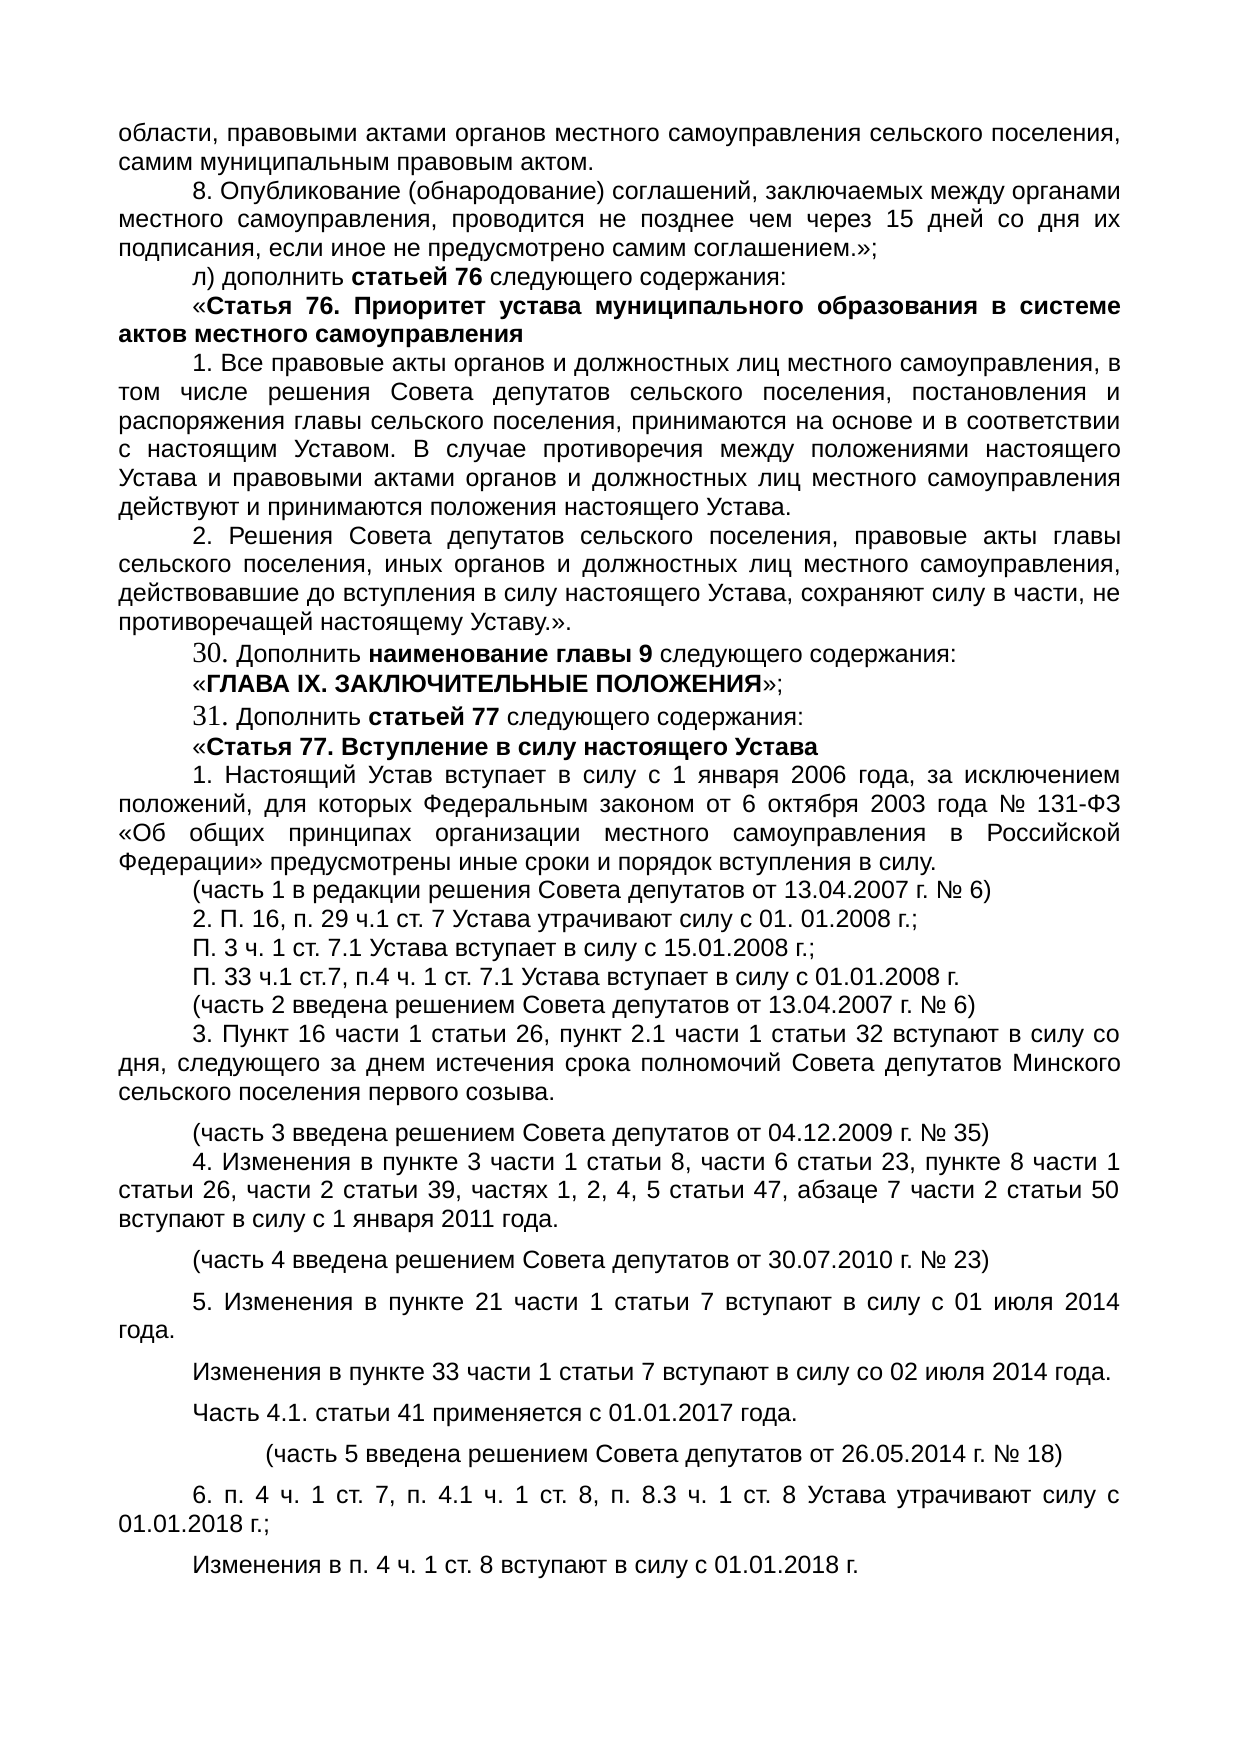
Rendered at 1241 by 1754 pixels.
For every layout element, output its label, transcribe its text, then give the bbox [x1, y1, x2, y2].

text области, правовыми актами органов местного самоуправления сельского поселения, самим муниципальным правовым актом. [118, 118, 1122, 176]
text 6. п. 4 ч. 1 ст. 7, п. 4.1 ч. 1 ст. 8, п. 8.3 ч. 1 ст. 8 Устава утрачивают силу с 01.01.2018 г.; [118, 1480, 1122, 1538]
text 3. Пункт 16 части 1 статьи 26, пункт 2.1 части 1 статьи 32 вступают в силу со дня, следующего за днем истечения срока полномочий Совета депутатов Минского сельского поселения первого созыва. [118, 1019, 1122, 1105]
text П. 3 ч. 1 ст. 7.1 Устава вступает в силу с 15.01.2008 г.; [118, 933, 1122, 961]
text 1. Все правовые акты органов и должностных лиц местного самоуправления, в том числе решения Совета депутатов сельского поселения, постановления и распоряжения главы сельского поселения, принимаются на основе и в соответствии с настоящим Уставом. В случае противоречия между положениями настоящего Устава и правовыми актами органов и должностных лиц местного самоуправления действуют и принимаются положения настоящего Устава. [118, 348, 1122, 521]
text (часть 5 введена решением Совета депутатов от 26.05.2014 г. № 18) [118, 1439, 1122, 1468]
text 4. Изменения в пункте 3 части 1 статьи 8, части 6 статьи 23, пункте 8 части 1 статьи 26, части 2 статьи 39, частях 1, 2, 4, 5 статьи 47, абзаце 7 части 2 статьи 50 вступают в силу с 1 января 2011 года. [118, 1146, 1122, 1233]
list Дополнить наименование главы 9 следующего содержания: [236, 636, 1122, 669]
list Дополнить статьей 77 следующего содержания: [236, 698, 1122, 731]
text (часть 1 в редакции решения Совета депутатов от 13.04.2007 г. № 6) [118, 875, 1122, 904]
text 5. Изменения в пункте 21 части 1 статьи 7 вступают в силу с 01 июля 2014 года. [118, 1286, 1122, 1344]
text Часть 4.1. статьи 41 применяется с 01.01.2017 года. [118, 1398, 1122, 1426]
text 8. Опубликование (обнародование) соглашений, заключаемых между органами местного самоуправления, проводится не позднее чем через 15 дней со дня их подписания, если иное не предусмотрено самим соглашением.»; [118, 176, 1122, 262]
text Изменения в пункте 33 части 1 статьи 7 вступают в силу со 02 июля 2014 года. [118, 1356, 1122, 1385]
text Изменения в п. 4 ч. 1 ст. 8 вступают в силу с 01.01.2018 г. [118, 1550, 1122, 1579]
text «Статья 76. Приоритет устава муниципального образования в системе актов местного самоуправления [118, 291, 1122, 348]
text «ГЛАВА IX. ЗАКЛЮЧИТЕЛЬНЫЕ ПОЛОЖЕНИЯ»; [118, 669, 1122, 698]
text (часть 2 введена решением Совета депутатов от 13.04.2007 г. № 6) [118, 990, 1122, 1019]
text (часть 4 введена решением Совета депутатов от 30.07.2010 г. № 23) [118, 1245, 1122, 1274]
list [118, 636, 192, 669]
text 2. П. 16, п. 29 ч.1 ст. 7 Устава утрачивают силу с 01. 01.2008 г.; [118, 904, 1122, 933]
text (часть 3 введена решением Совета депутатов от 04.12.2009 г. № 35) [118, 1118, 1122, 1146]
text «Статья 77. Вступление в силу настоящего Устава [118, 731, 1122, 760]
list [118, 698, 192, 731]
text П. 33 ч.1 ст.7, п.4 ч. 1 ст. 7.1 Устава вступает в силу с 01.01.2008 г. [118, 961, 1122, 990]
text л) дополнить статьей 76 следующего содержания: [118, 262, 1122, 291]
text 2. Решения Совета депутатов сельского поселения, правовые акты главы сельского поселения, иных органов и должностных лиц местного самоуправления, действовавшие до вступления в силу настоящего Устава, сохраняют силу в части, не противоречащей настоящему Уставу.». [118, 521, 1122, 636]
text 1. Настоящий Устав вступает в силу с 1 января 2006 года, за исключением положений, для которых Федеральным законом от 6 октября 2003 года № 131-ФЗ «Об общих принципах организации местного самоуправления в Российской Федерации» предусмотрены иные сроки и порядок вступления в силу. [118, 760, 1122, 875]
